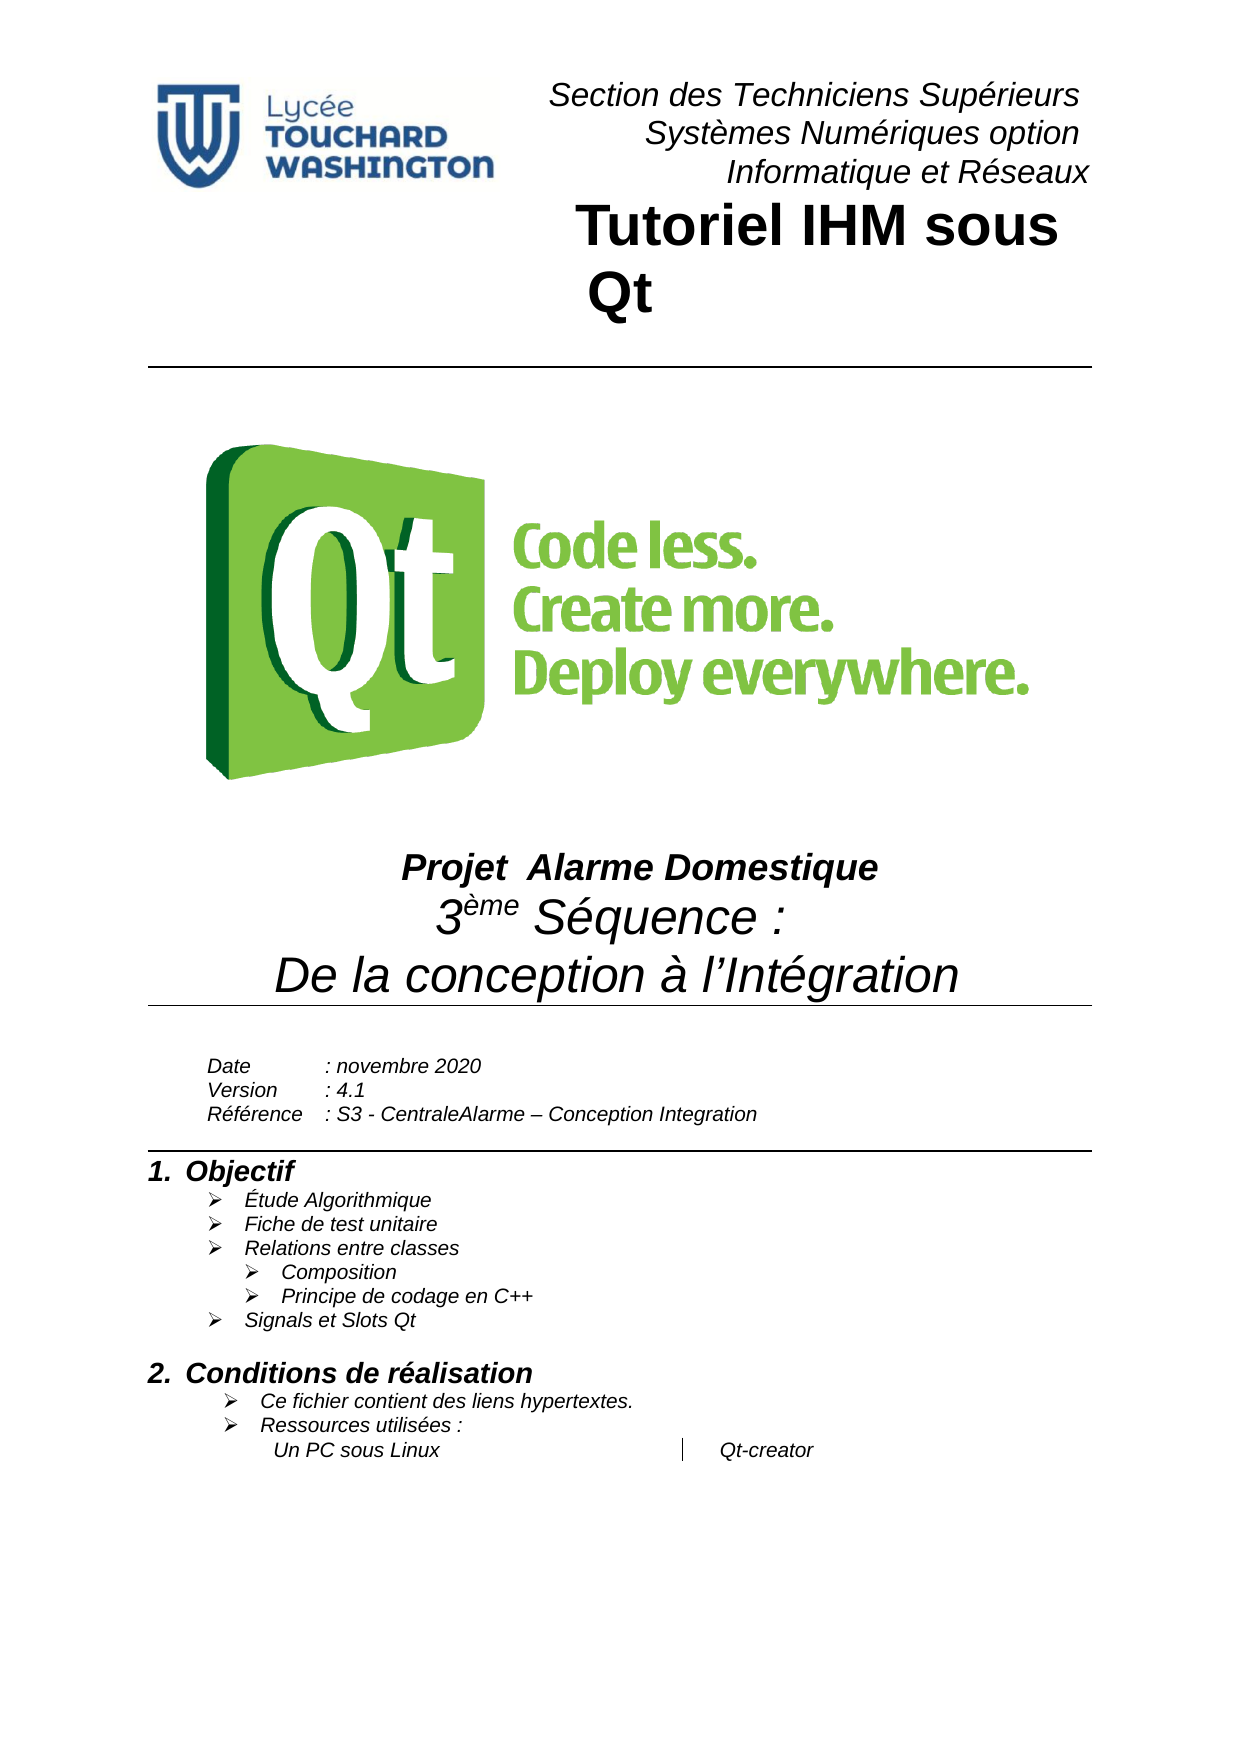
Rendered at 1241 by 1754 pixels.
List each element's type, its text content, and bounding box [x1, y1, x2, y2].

list Composition [243, 1259, 1092, 1284]
list Ressources utilisées : [223, 1413, 1092, 1437]
title 3ème Séquence : De la conception à l’Intégration [148, 888, 1092, 1005]
table_header Un PC sous Linux [266, 1438, 682, 1461]
list Fiche de test unitaire [207, 1211, 1092, 1236]
text Date : novembre 2020 [207, 1054, 1092, 1078]
list Principe de codage en C++ [243, 1284, 1092, 1308]
subtitle Conditions de réalisation [148, 1356, 1092, 1389]
list Relations entre classes [207, 1236, 1092, 1259]
table_header Qt-creator [683, 1438, 1089, 1461]
list Signals et Slots Qt [207, 1308, 1092, 1332]
list Ce fichier contient des liens hypertextes. [223, 1389, 1092, 1413]
list Étude Algorithmique [207, 1187, 1092, 1211]
text Tutoriel IHM sous Qt [148, 190, 1092, 366]
picture [144, 372, 1090, 845]
text Référence : S3 - CentraleAlarme – Conception Integration [207, 1102, 1092, 1126]
text Version : 4.1 [207, 1078, 1092, 1102]
subtitle Objectif [148, 1152, 1092, 1187]
picture [151, 77, 501, 192]
text Projet Alarme Domestique [148, 845, 1092, 888]
